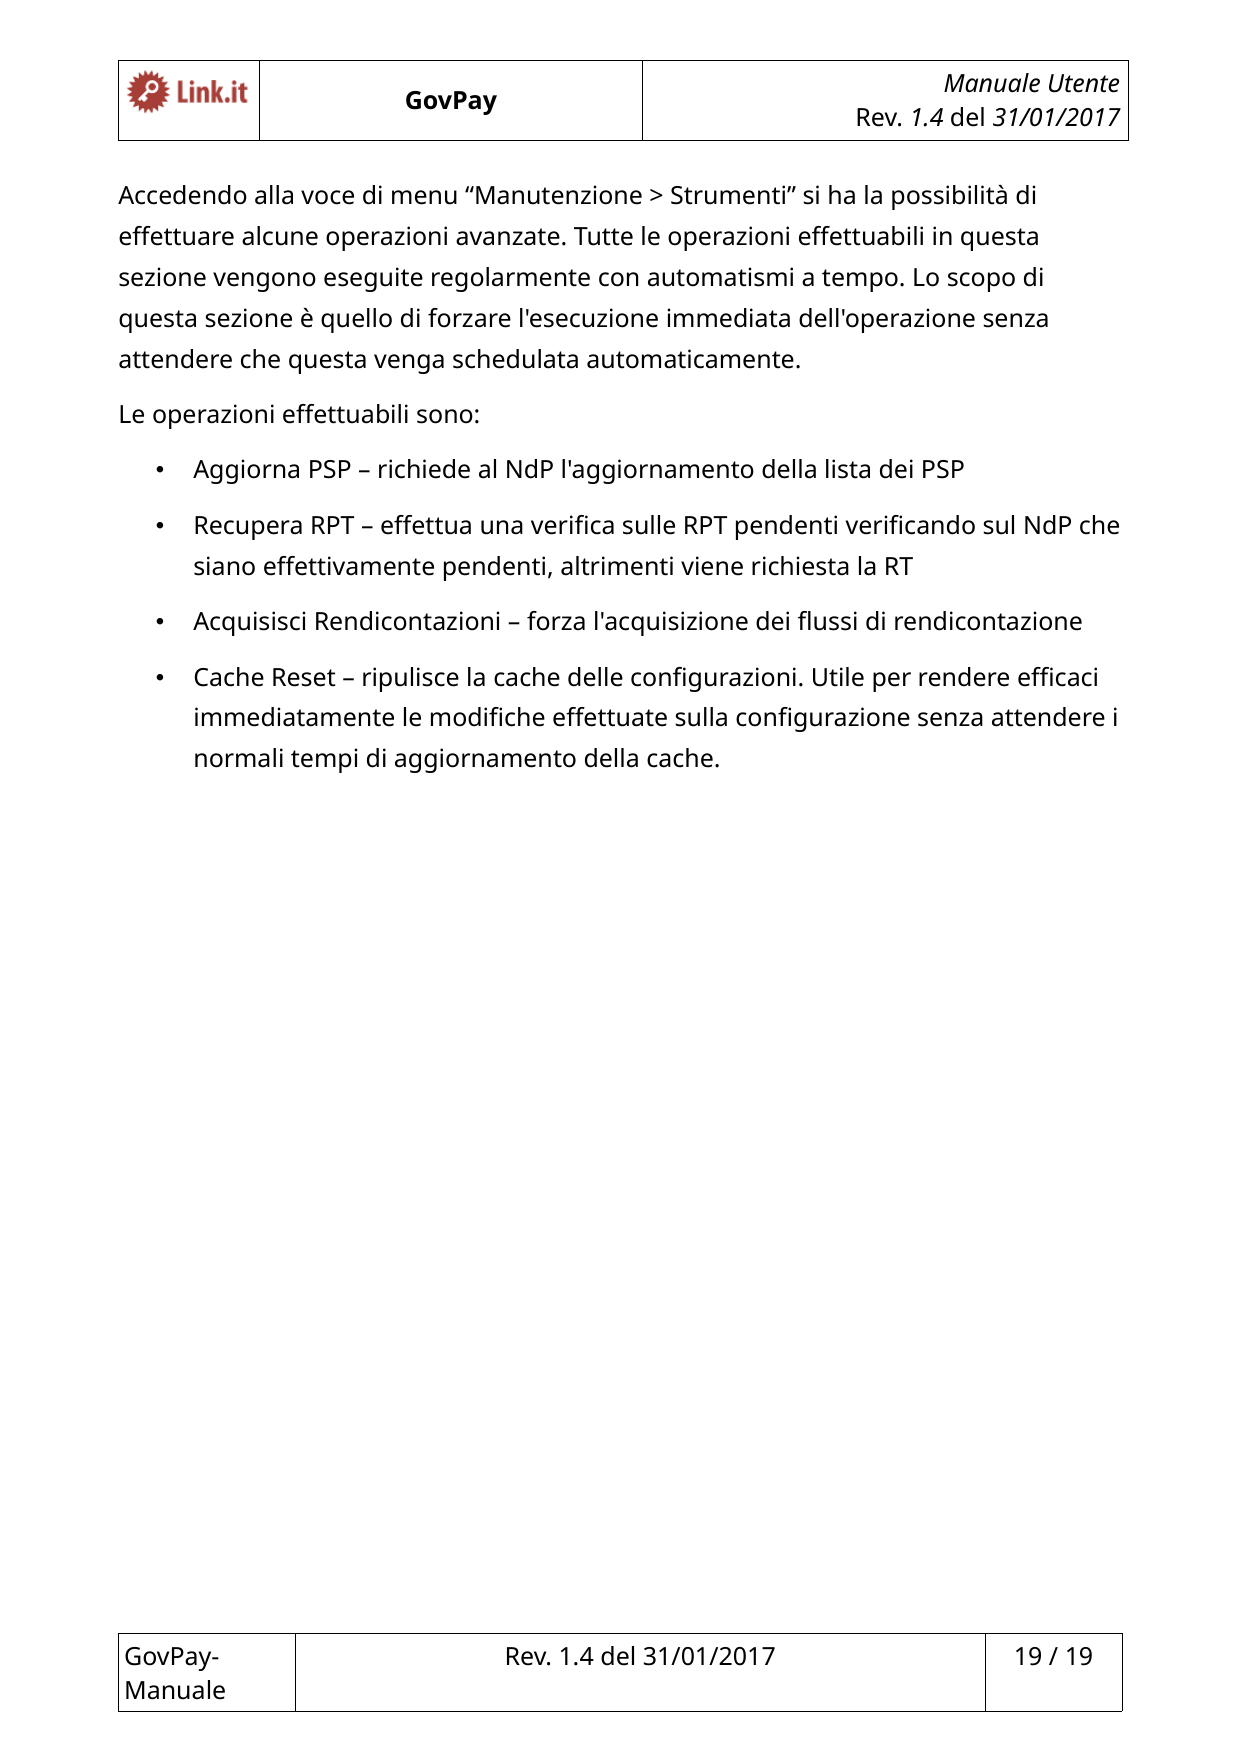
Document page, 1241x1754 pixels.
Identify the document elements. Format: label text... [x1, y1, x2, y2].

list Recupera RPT – effettua una verifica sulle RPT pendenti verificando sul NdP che siano effettivamente pendenti, altrimenti viene richiesta la RT [156, 507, 1122, 582]
text Le operazioni effettuabili sono: [118, 397, 1122, 431]
text Accedendo alla voce di menu “Manutenzione > Strumenti” si ha la possibilità di effettuare alcune operazioni avanzate. Tutte le operazioni effettuabili in questa sezione vengono eseguite regolarmente con automatismi a tempo. Lo scopo di questa sezione è quello di forzare l'esecuzione immediata dell'operazione senza attendere che questa venga schedulata automaticamente. [118, 178, 1122, 375]
list Acquisisci Rendicontazioni – forza l'acquisizione dei flussi di rendicontazione [156, 604, 1122, 638]
list Aggiorna PSP – richiede al NdP l'aggiornamento della lista dei PSP [156, 452, 1122, 486]
list Cache Reset – ripulisce la cache delle configurazioni. Utile per rendere efficaci immediatamente le modifiche effettuate sulla configurazione senza attendere i normali tempi di aggiornamento della cache. [156, 659, 1122, 775]
picture [123, 65, 254, 119]
